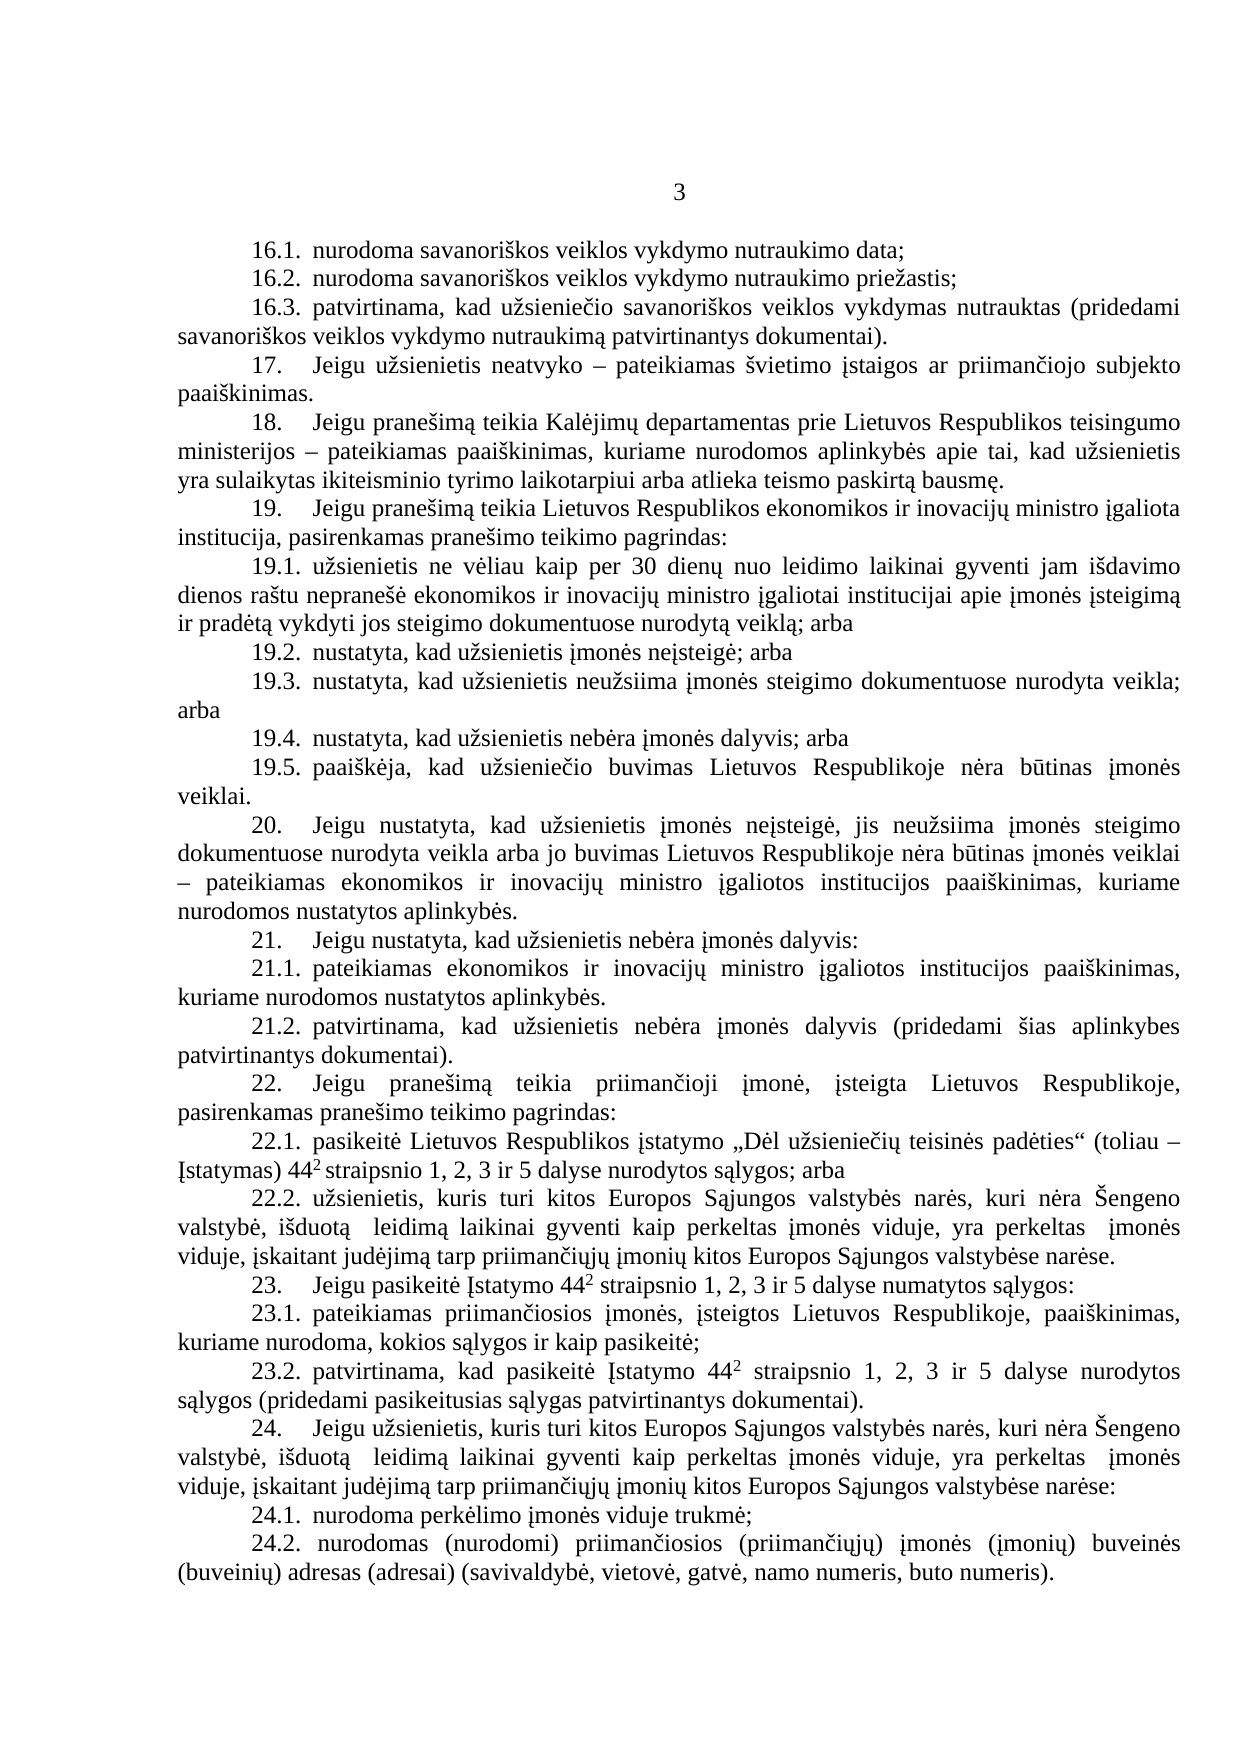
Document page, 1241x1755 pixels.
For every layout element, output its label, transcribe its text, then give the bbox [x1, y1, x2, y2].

text 24.2. nurodomas (nurodomi) priimančiosios (priimančiųjų) įmonės (įmonių) buveinės (buveinių) adresas (adresai) (savivaldybė, vietovė, gatvė, namo numeris, buto numeris). [177, 1528, 1181, 1586]
text 23.1. pateikiamas priimančiosios įmonės, įsteigtos Lietuvos Respublikoje, paaiškinimas, kuriame nurodoma, kokios sąlygos ir kaip pasikeitė; [177, 1298, 1181, 1356]
text 16.3. patvirtinama, kad užsieniečio savanoriškos veiklos vykdymas nutrauktas (pridedami savanoriškos veiklos vykdymo nutraukimą patvirtinantys dokumentai). [177, 292, 1181, 350]
text 21.2. patvirtinama, kad užsienietis nebėra įmonės dalyvis (pridedami šias aplinkybes patvirtinantys dokumentai). [177, 1011, 1181, 1068]
text 21.1. pateikiamas ekonomikos ir inovacijų ministro įgaliotos institucijos paaiškinimas, kuriame nurodomos nustatytos aplinkybės. [177, 953, 1181, 1011]
text 19.5. paaiškėja, kad užsieniečio buvimas Lietuvos Respublikoje nėra būtinas įmonės veiklai. [177, 752, 1181, 810]
text 17. Jeigu užsienietis neatvyko – pateikiamas švietimo įstaigos ar priimančiojo subjekto paaiškinimas. [177, 350, 1181, 407]
text 22.2. užsienietis, kuris turi kitos Europos Sąjungos valstybės narės, kuri nėra Šengeno valstybė, išduotą leidimą laikinai gyventi kaip perkeltas įmonės viduje, yra perkeltas įmonės viduje, įskaitant judėjimą tarp priimančiųjų įmonių kitos Europos Sąjungos valstybėse narėse. [177, 1183, 1181, 1270]
text 19.2. nustatyta, kad užsienietis įmonės neįsteigė; arba [177, 637, 1181, 666]
text 19.1. užsienietis ne vėliau kaip per 30 dienų nuo leidimo laikinai gyventi jam išdavimo dienos raštu nepranešė ekonomikos ir inovacijų ministro įgaliotai institucijai apie įmonės įsteigimą ir pradėtą vykdyti jos steigimo dokumentuose nurodytą veiklą; arba [177, 551, 1181, 637]
text 19.4. nustatyta, kad užsienietis nebėra įmonės dalyvis; arba [177, 723, 1181, 752]
text 20. Jeigu nustatyta, kad užsienietis įmonės neįsteigė, jis neužsiima įmonės steigimo dokumentuose nurodyta veikla arba jo buvimas Lietuvos Respublikoje nėra būtinas įmonės veiklai – pateikiamas ekonomikos ir inovacijų ministro įgaliotos institucijos paaiškinimas, kuriame nurodomos nustatytos aplinkybės. [177, 810, 1181, 925]
text 22. Jeigu pranešimą teikia priimančioji įmonė, įsteigta Lietuvos Respublikoje, pasirenkamas pranešimo teikimo pagrindas: [177, 1068, 1181, 1126]
text 22.1. pasikeitė Lietuvos Respublikos įstatymo „Dėl užsieniečių teisinės padėties“ (toliau – Įstatymas) 442 straipsnio 1, 2, 3 ir 5 dalyse nurodytos sąlygos; arba [177, 1126, 1181, 1183]
text 16.2. nurodoma savanoriškos veiklos vykdymo nutraukimo priežastis; [177, 263, 1181, 292]
text 24.1. nurodoma perkėlimo įmonės viduje trukmė; [177, 1500, 1181, 1528]
text 19.3. nustatyta, kad užsienietis neužsiima įmonės steigimo dokumentuose nurodyta veikla; arba [177, 666, 1181, 723]
text 24. Jeigu užsienietis, kuris turi kitos Europos Sąjungos valstybės narės, kuri nėra Šengeno valstybė, išduotą leidimą laikinai gyventi kaip perkeltas įmonės viduje, yra perkeltas įmonės viduje, įskaitant judėjimą tarp priimančiųjų įmonių kitos Europos Sąjungos valstybėse narėse: [177, 1413, 1181, 1500]
text 16.1. nurodoma savanoriškos veiklos vykdymo nutraukimo data; [177, 235, 1181, 263]
text 21. Jeigu nustatyta, kad užsienietis nebėra įmonės dalyvis: [177, 925, 1181, 953]
text 23. Jeigu pasikeitė Įstatymo 442 straipsnio 1, 2, 3 ir 5 dalyse numatytos sąlygos: [177, 1270, 1181, 1298]
text 18. Jeigu pranešimą teikia Kalėjimų departamentas prie Lietuvos Respublikos teisingumo ministerijos – pateikiamas paaiškinimas, kuriame nurodomos aplinkybės apie tai, kad užsienietis yra sulaikytas ikiteisminio tyrimo laikotarpiui arba atlieka teismo paskirtą bausmę. [177, 407, 1181, 493]
text 19. Jeigu pranešimą teikia Lietuvos Respublikos ekonomikos ir inovacijų ministro įgaliota institucija, pasirenkamas pranešimo teikimo pagrindas: [177, 493, 1181, 551]
text 23.2. patvirtinama, kad pasikeitė Įstatymo 442 straipsnio 1, 2, 3 ir 5 dalyse nurodytos sąlygos (pridedami pasikeitusias sąlygas patvirtinantys dokumentai). [177, 1356, 1181, 1413]
